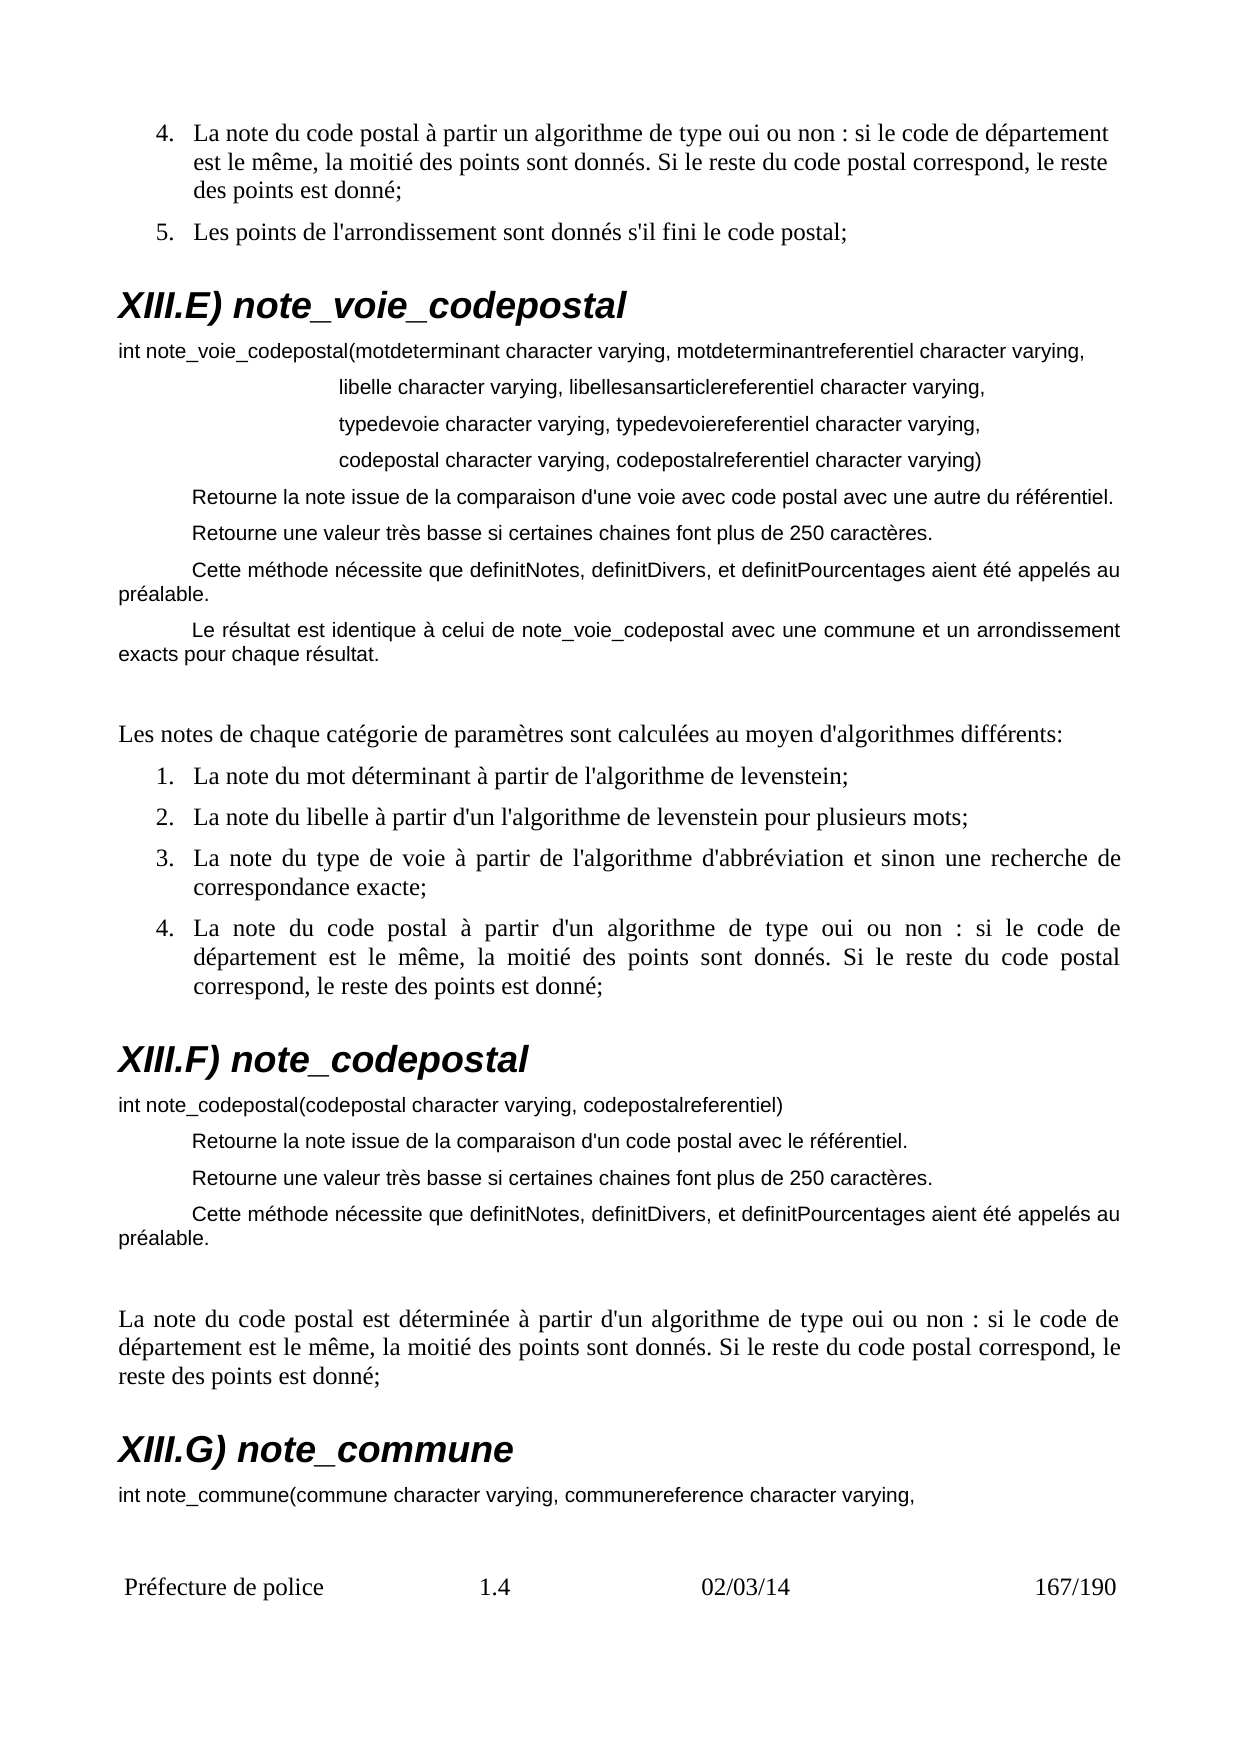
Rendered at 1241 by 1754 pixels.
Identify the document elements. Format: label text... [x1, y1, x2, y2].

text int note_voie_codepostal(motdeterminant character varying, motdeterminantreferentiel character varying, [118, 339, 1122, 363]
text La note du code postal est déterminée à partir d'un algorithme de type oui ou non : si le code de département est le même, la moitié des points sont donnés. Si le reste du code postal correspond, le reste des points est donné; [118, 1304, 1122, 1390]
text Cette méthode nécessite que definitNotes, definitDivers, et definitPourcentages aient été appelés au préalable. [118, 557, 1122, 605]
list La note du type de voie à partir de l'algorithme d'abbréviation et sinon une recherche de correspondance exacte; [156, 843, 1122, 901]
text Retourne une valeur très basse si certaines chaines font plus de 250 caractères. [118, 521, 1122, 545]
list La note du code postal à partir d'un algorithme de type oui ou non : si le code de département est le même, la moitié des points sont donnés. Si le reste du code postal correspond, le reste des points est donné; [156, 913, 1122, 999]
text Retourne la note issue de la comparaison d'une voie avec code postal avec une autre du référentiel. [118, 484, 1122, 508]
text libelle character varying, libellesansarticlereferentiel character varying, [118, 375, 1122, 399]
text codepostal character varying, codepostalreferentiel character varying) [118, 448, 1122, 472]
subtitle note_voie_codepostal [118, 283, 1122, 326]
text int note_codepostal(codepostal character varying, codepostalreferentiel) [118, 1093, 1122, 1117]
text typedevoie character varying, typedevoiereferentiel character varying, [118, 412, 1122, 436]
text Les notes de chaque catégorie de paramètres sont calculées au moyen d'algorithmes différents: [118, 719, 1122, 748]
text Retourne une valeur très basse si certaines chaines font plus de 250 caractères. [118, 1166, 1122, 1189]
list La note du libelle à partir d'un l'algorithme de levenstein pour plusieurs mots; [156, 802, 1122, 831]
list La note du code postal à partir un algorithme de type oui ou non : si le code de département est le même, la moitié des points sont donnés. Si le reste du code postal correspond, le reste des points est donné; [156, 118, 1122, 204]
subtitle note_codepostal [118, 1037, 1122, 1080]
text Retourne la note issue de la comparaison d'un code postal avec le référentiel. [118, 1129, 1122, 1153]
list Les points de l'arrondissement sont donnés s'il fini le code postal; [156, 217, 1122, 246]
text Cette méthode nécessite que definitNotes, definitDivers, et definitPourcentages aient été appelés au préalable. [118, 1202, 1122, 1250]
text int note_commune(commune character varying, communereference character varying, [118, 1483, 1122, 1507]
text Le résultat est identique à celui de note_voie_codepostal avec une commune et un arrondissement exacts pour chaque résultat. [118, 618, 1122, 666]
subtitle note_commune [118, 1427, 1122, 1471]
list La note du mot déterminant à partir de l'algorithme de levenstein; [156, 761, 1122, 789]
